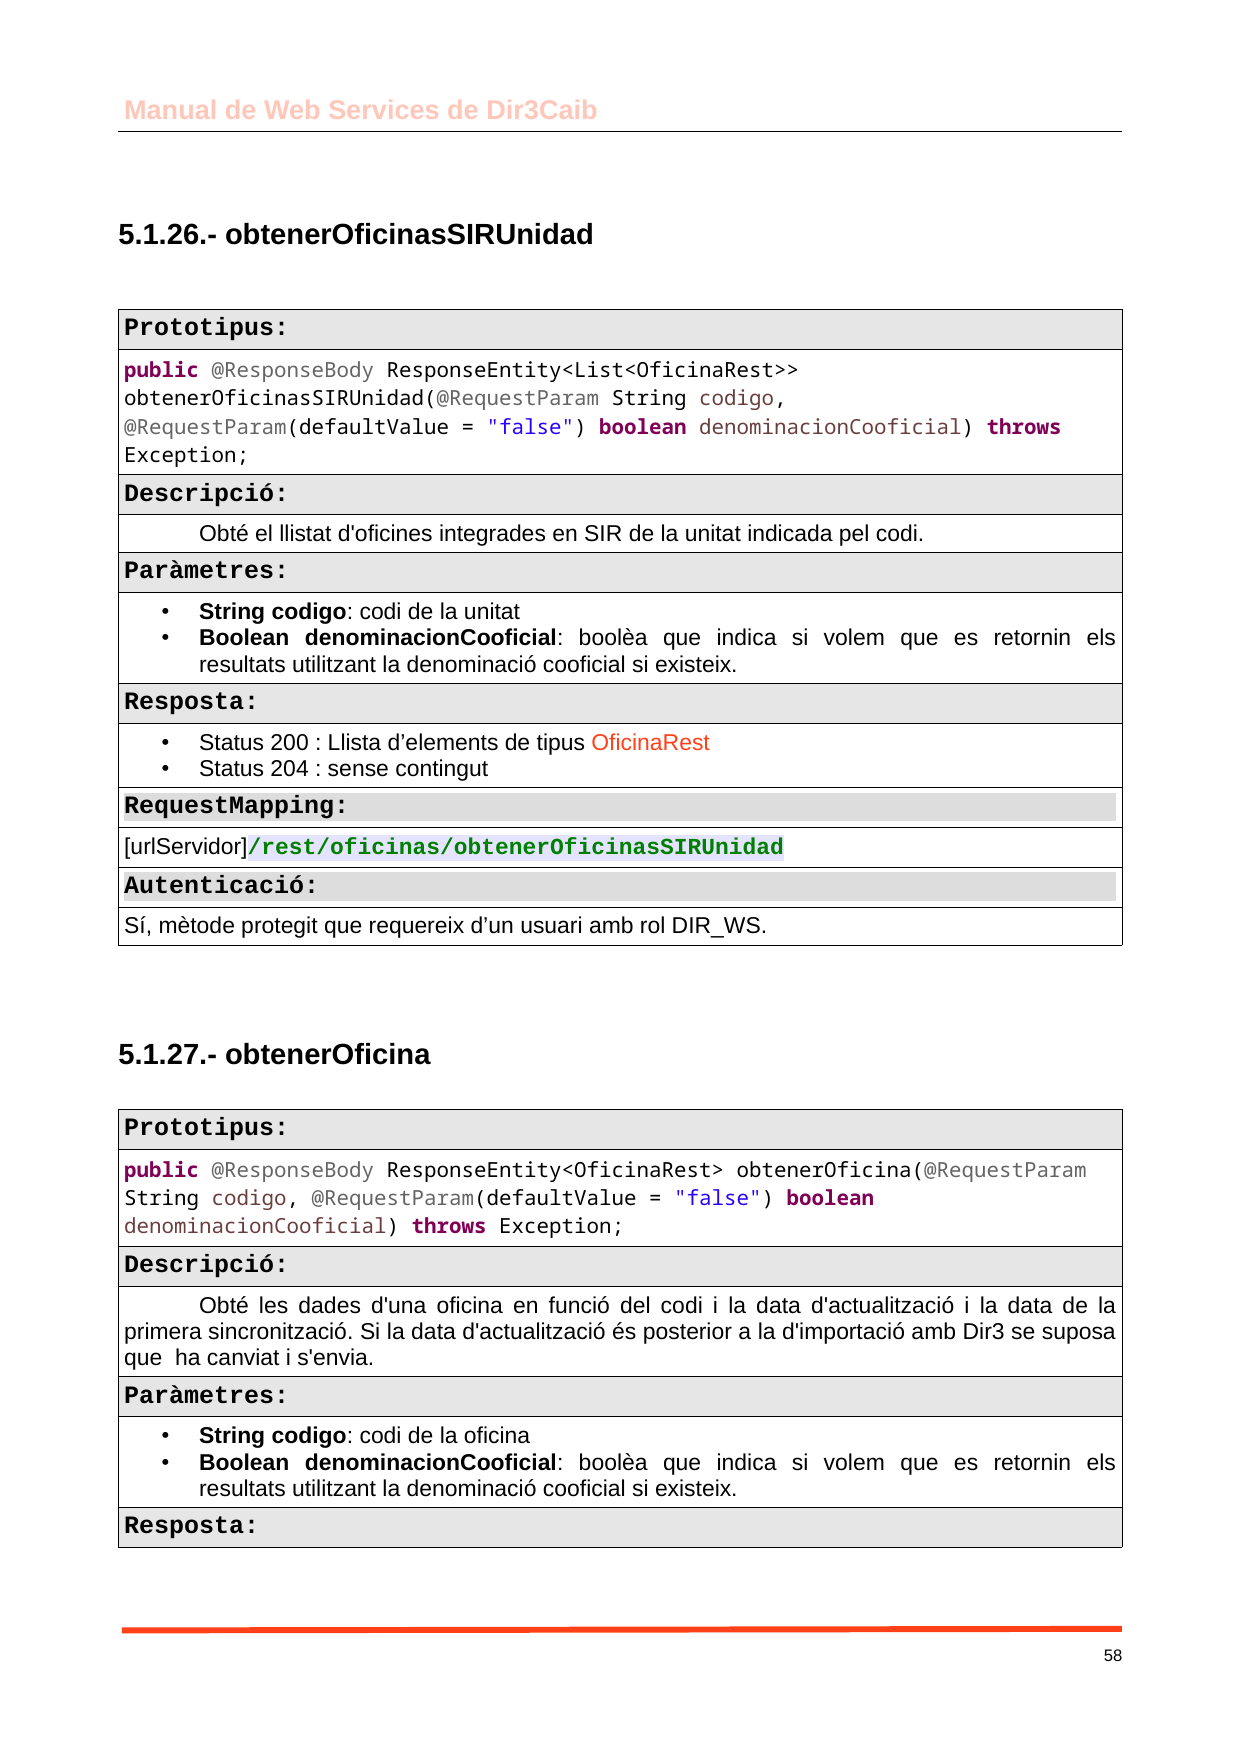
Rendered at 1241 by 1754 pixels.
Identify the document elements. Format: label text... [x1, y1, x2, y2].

table_header Prototipus: [119, 1110, 1122, 1149]
table_cell Paràmetres: [119, 1377, 1122, 1416]
table_cell Descripció: [119, 475, 1122, 514]
table_cell Obté les dades d'una oficina en funció del codi i la data d'actualització i la data de la primera sincronització. Si la data d'actualització és posterior a la d'importació amb Dir3 se suposa que ha canviat i s'envia. [119, 1287, 1122, 1376]
table_cell String codigo: codi de la oficina Boolean denominacionCooficial: boolèa que indica si volem que es retornin els resultats utilitzant la denominació cooficial si existeix. [119, 1417, 1122, 1507]
table_cell Resposta: [119, 684, 1122, 723]
table_cell RequestMapping: [119, 788, 1122, 827]
table_header Prototipus: [119, 310, 1122, 349]
table_cell Descripció: [119, 1247, 1122, 1286]
table_cell String codigo: codi de la unitat Boolean denominacionCooficial: boolèa que indica si volem que es retornin els resultats utilitzant la denominació cooficial si existeix. [119, 593, 1122, 683]
table_cell Obté el llistat d'oficines integrades en SIR de la unitat indicada pel codi. [119, 515, 1122, 552]
table_cell Paràmetres: [119, 553, 1122, 592]
table_cell public @ResponseBody ResponseEntity<List<OficinaRest>> obtenerOficinasSIRUnidad(@RequestParam String codigo, @RequestParam(defaultValue = "false") boolean denominacionCooficial) throws Exception; [119, 350, 1122, 474]
table_cell public @ResponseBody ResponseEntity<OficinaRest> obtenerOficina(@RequestParam String codigo, @RequestParam(defaultValue = "false") boolean denominacionCooficial) throws Exception; [119, 1150, 1122, 1246]
table_cell Status 200 : Llista d’elements de tipus OficinaRest Status 204 : sense contingut [119, 724, 1122, 787]
table_cell Autenticació: [119, 868, 1122, 907]
table_cell Sí, mètode protegit que requereix d’un usuari amb rol DIR_WS. [119, 908, 1122, 944]
table_cell Resposta: [119, 1508, 1122, 1547]
subtitle obtenerOficinasSIRUnidad [118, 217, 1122, 251]
subtitle obtenerOficina [118, 1037, 1122, 1070]
table_cell [urlServidor]/rest/oficinas/obtenerOficinasSIRUnidad [119, 828, 1122, 867]
